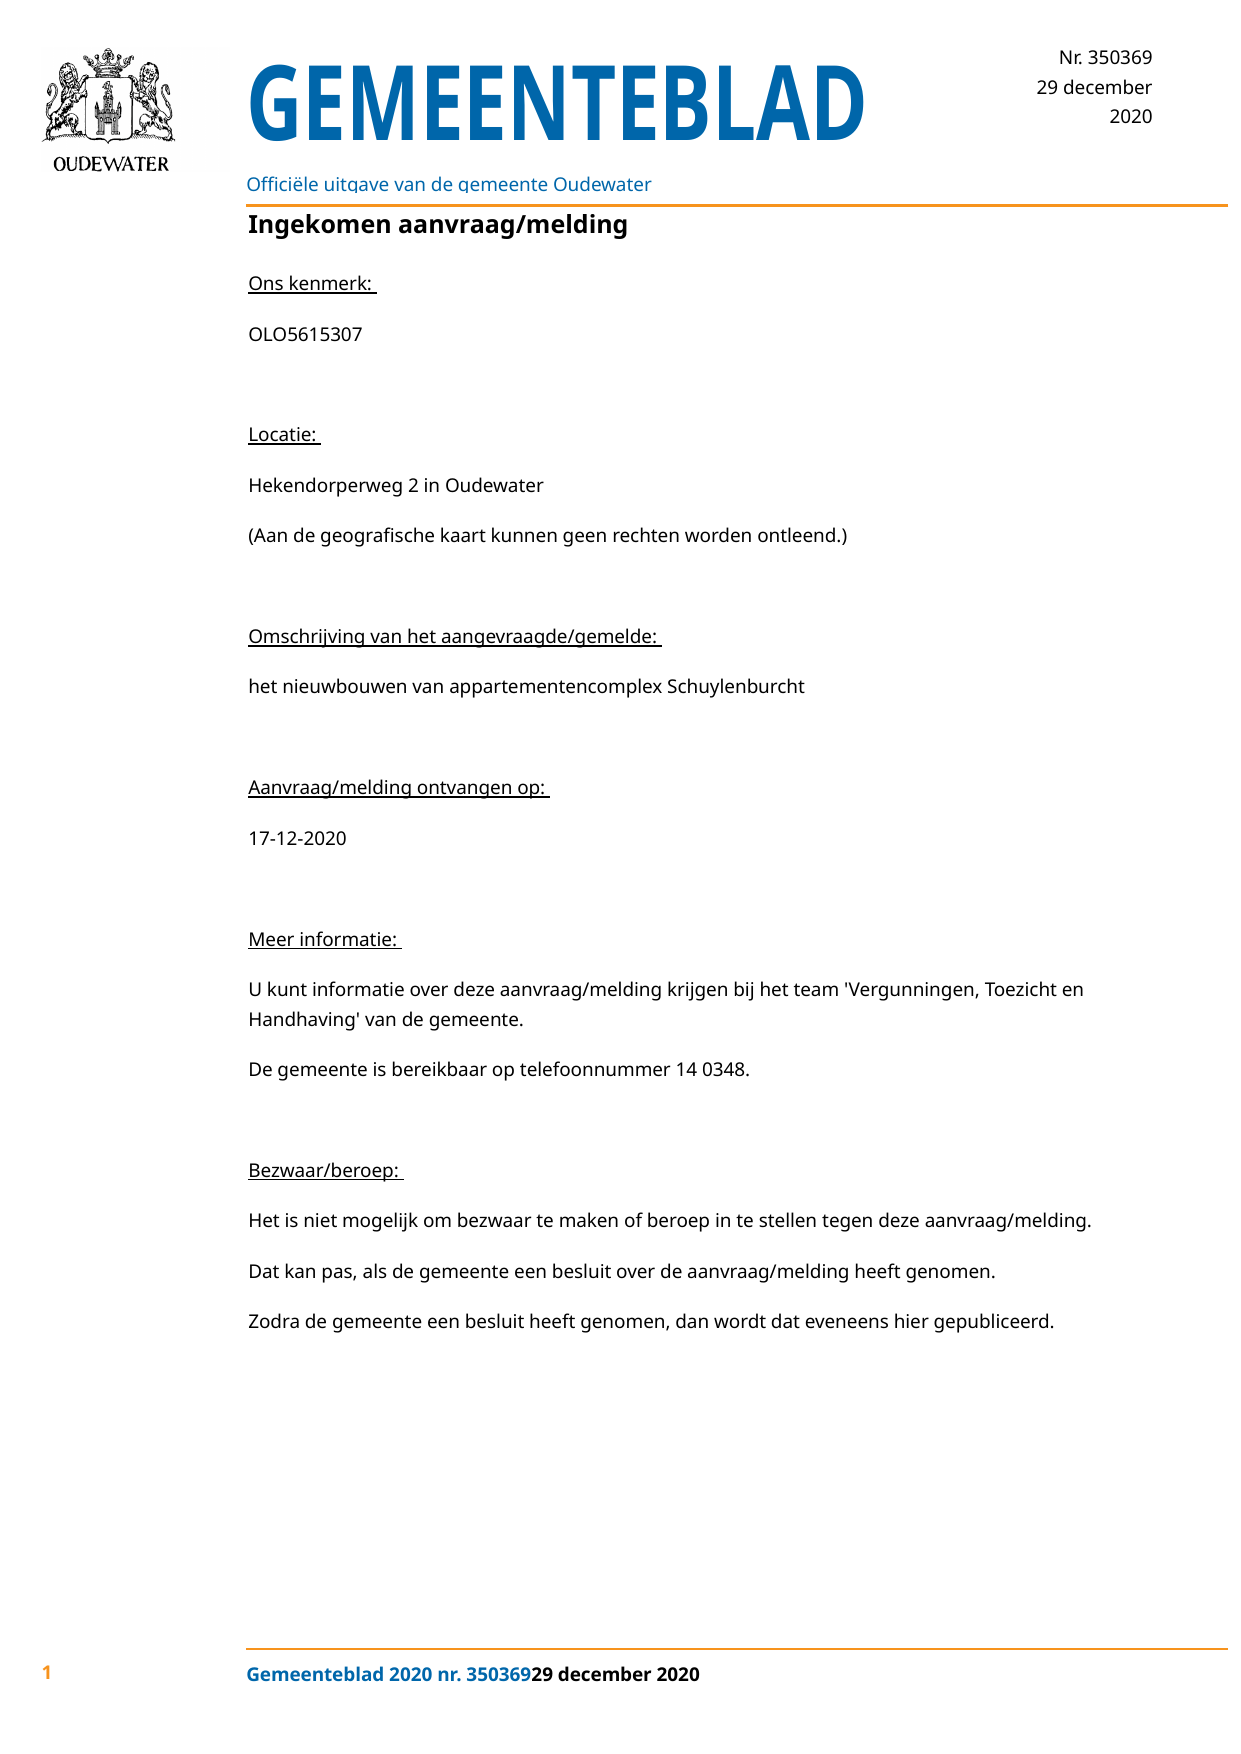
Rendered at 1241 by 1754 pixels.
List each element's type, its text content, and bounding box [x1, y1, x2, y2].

text Hekendorperweg 2 in Oudewater [248, 472, 1152, 498]
text Dat kan pas, als de gemeente een besluit over de aanvraag/melding heeft genomen. [248, 1258, 1152, 1283]
picture [41, 47, 231, 172]
text (Aan de geografische kaart kunnen geen rechten worden ontleend.) [248, 522, 1152, 548]
text OLO5615307 [248, 321, 1152, 346]
text 17-12-2020 [248, 825, 1152, 851]
text Bezwaar/beroep: [248, 1157, 1152, 1183]
text Meer informatie: [248, 926, 1152, 951]
text Aanvraag/melding ontvangen op: [248, 774, 1152, 800]
text Locatie: [248, 422, 1152, 447]
text Ingekomen aanvraag/melding [248, 207, 1152, 241]
text Omschrijving van het aangevraagde/gemelde: [248, 623, 1152, 649]
text De gemeente is bereikbaar op telefoonnummer 14 0348. [248, 1056, 1152, 1082]
text Zodra de gemeente een besluit heeft genomen, dan wordt dat eveneens hier gepubliceerd. [248, 1308, 1152, 1334]
text het nieuwbouwen van appartementencomplex Schuylenburcht [248, 674, 1152, 699]
text U kunt informatie over deze aanvraag/melding krijgen bij het team 'Vergunningen, Toezicht en Handhaving' van de gemeente. [248, 976, 1152, 1031]
text Het is niet mogelijk om bezwaar te maken of beroep in te stellen tegen deze aanvraag/melding. [248, 1207, 1152, 1233]
text Ons kenmerk: [248, 270, 1152, 296]
